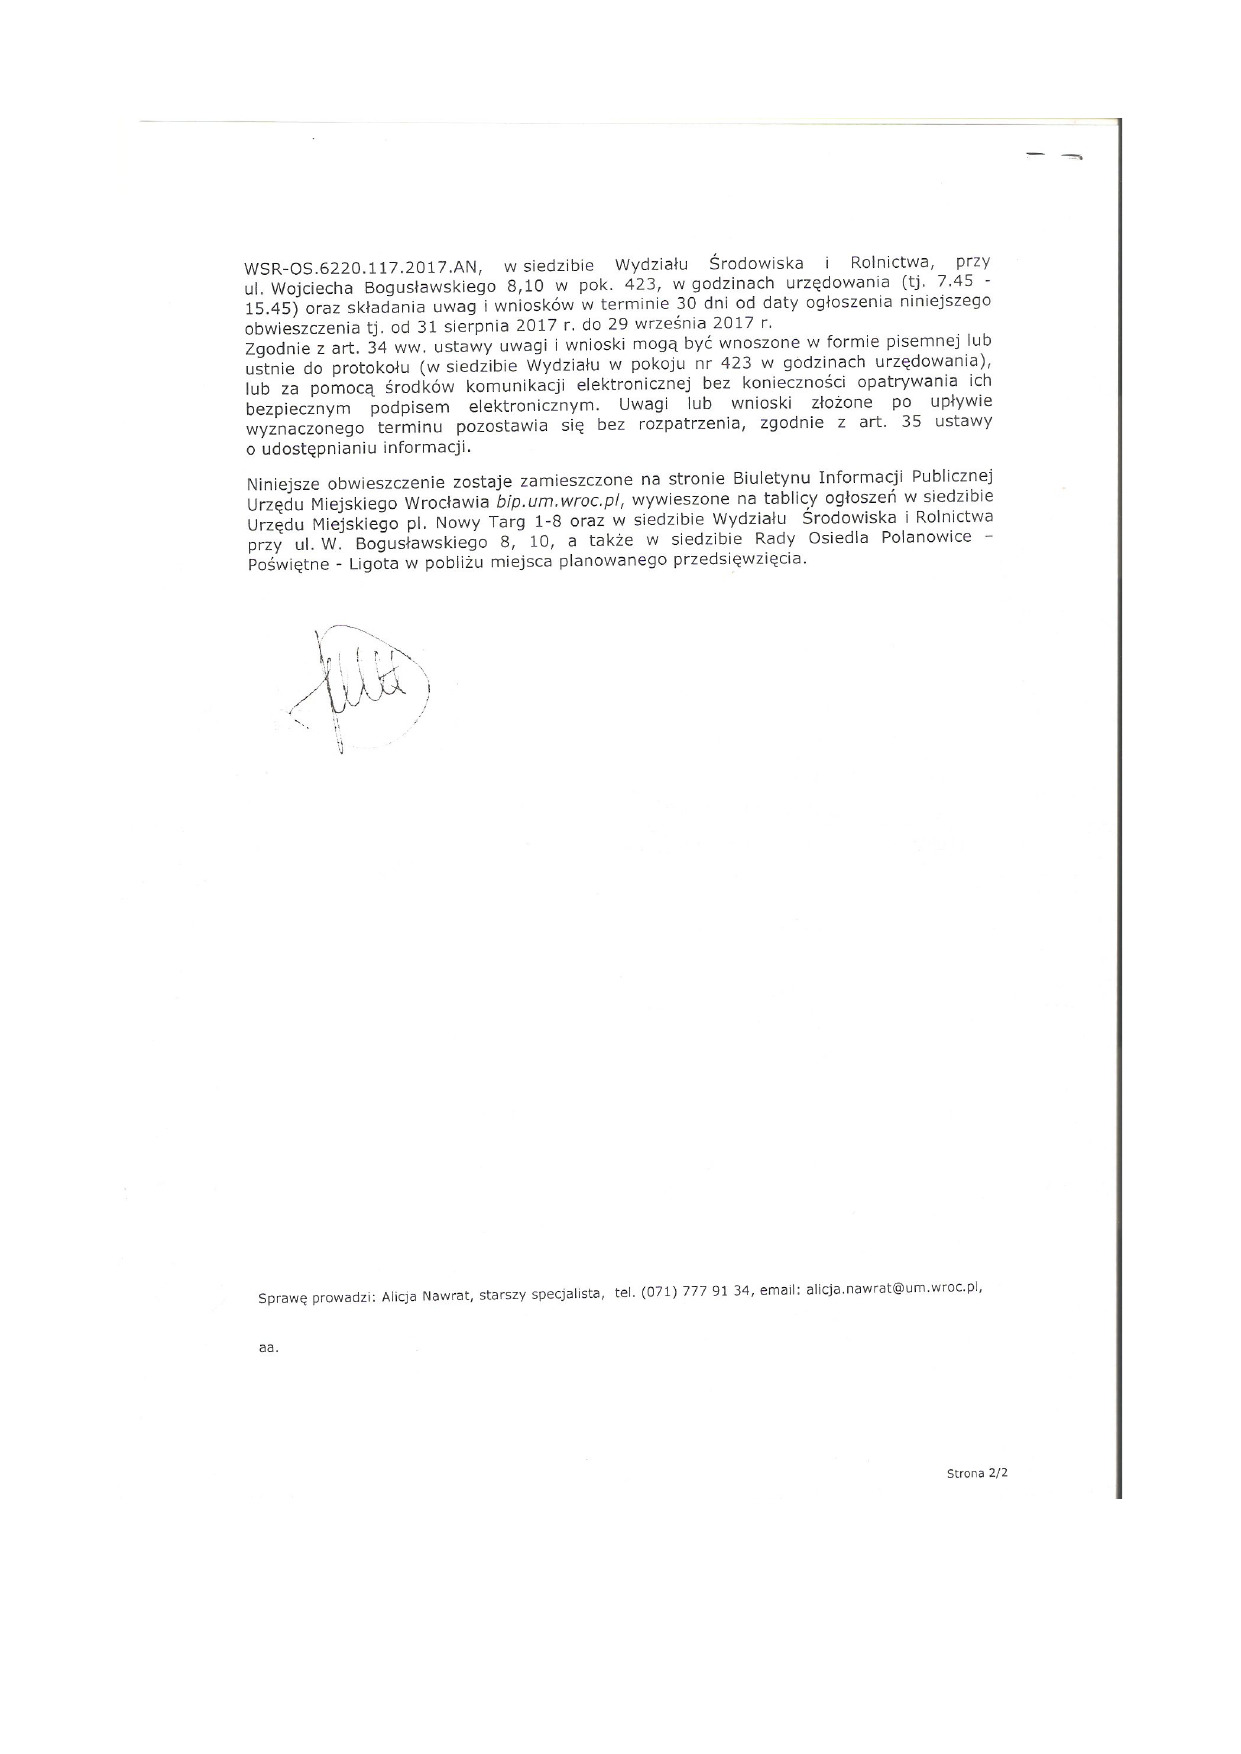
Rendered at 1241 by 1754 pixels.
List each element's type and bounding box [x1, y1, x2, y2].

picture [118, 118, 1123, 1499]
